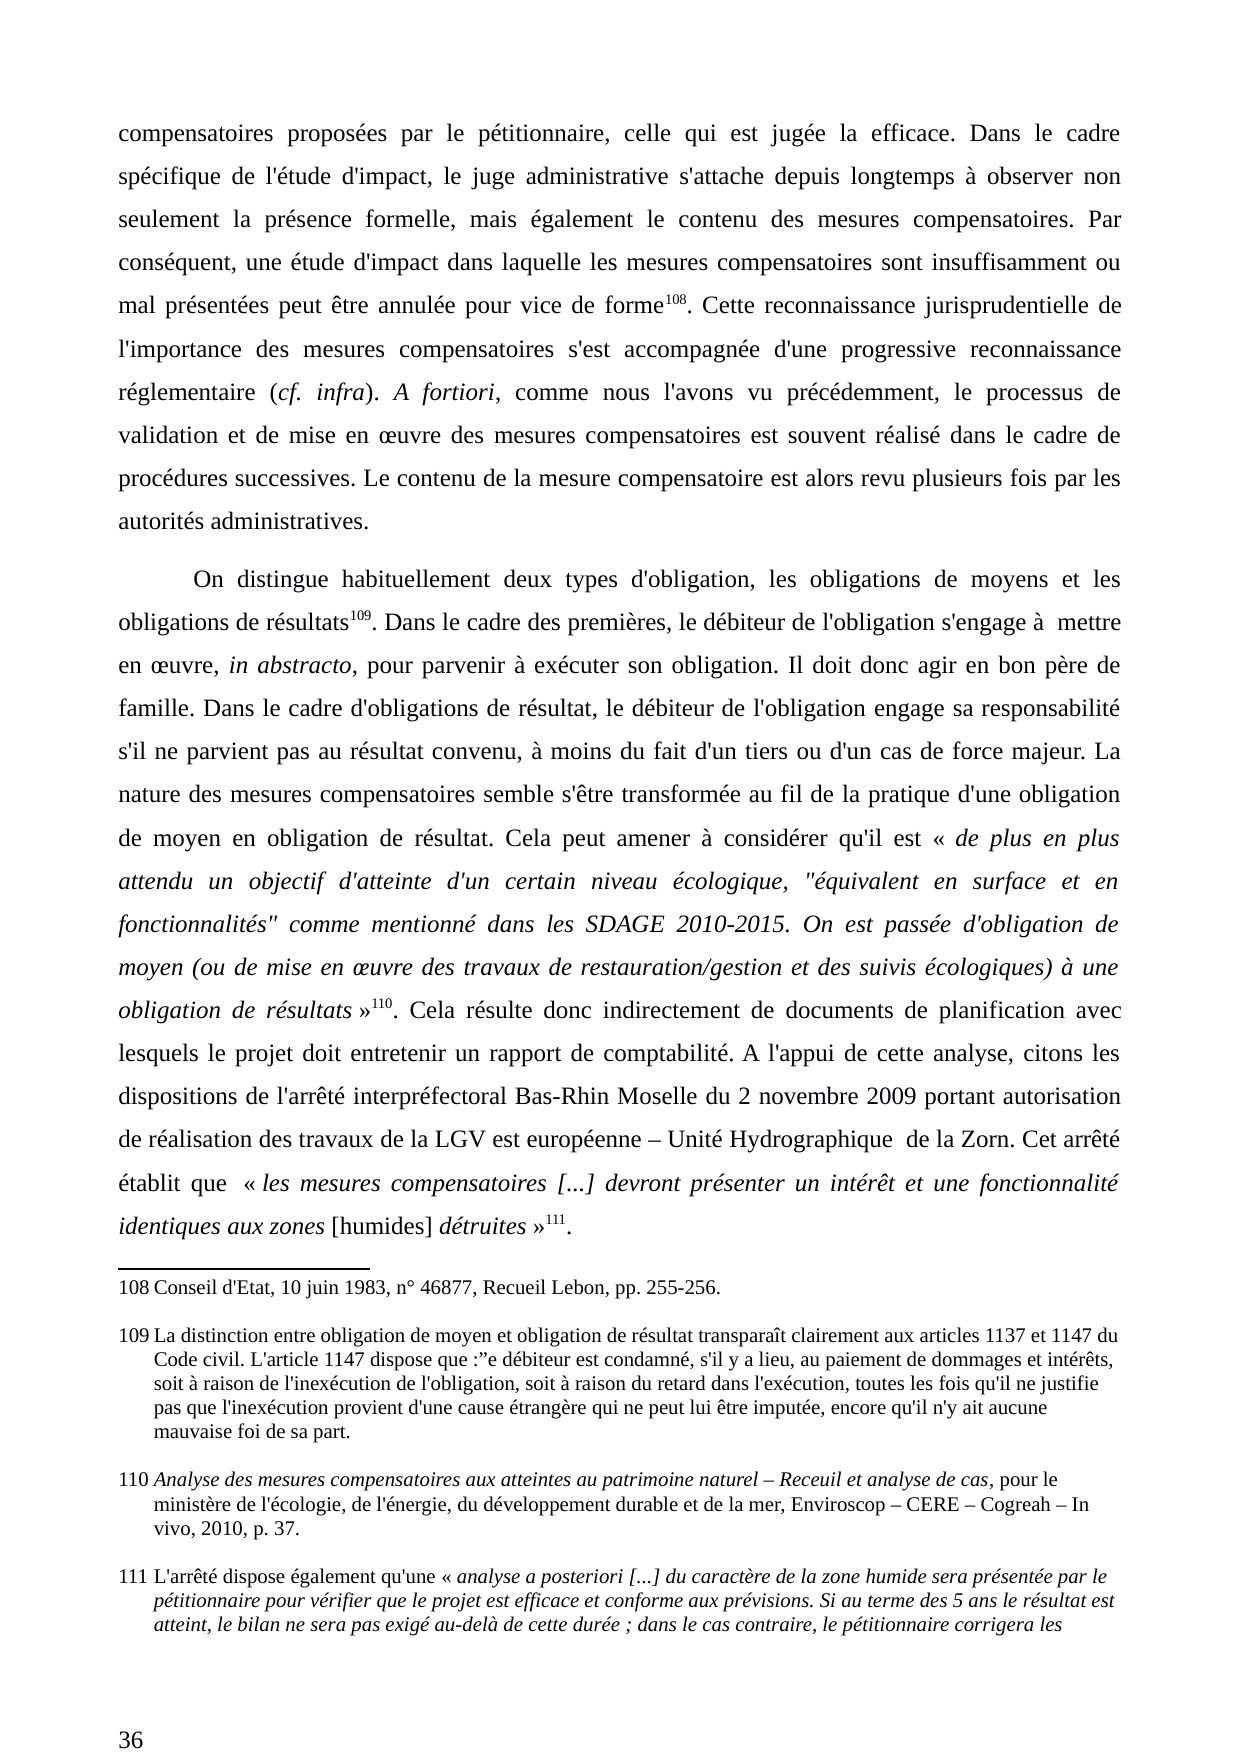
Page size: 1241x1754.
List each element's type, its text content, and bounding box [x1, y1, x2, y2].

text La distinction entre obligation de moyen et obligation de résultat transparaît clairement aux articles 1137 et 1147 du Code civil. L'article 1147 dispose que :”e débiteur est condamné, s'il y a lieu, au paiement de dommages et intérêts, soit à raison de l'inexécution de l'obligation, soit à raison du retard dans l'exécution, toutes les fois qu'il ne justifie pas que l'inexécution provient d'une cause étrangère qui ne peut lui être imputée, encore qu'il n'y ait aucune mauvaise foi de sa part. [118, 1323, 1122, 1443]
text On distingue habituellement deux types d'obligation, les obligations de moyens et les obligations de résultats. Dans le cadre des premières, le débiteur de l'obligation s'engage à mettre en œuvre, in abstracto, pour parvenir à exécuter son obligation. Il doit donc agir en bon père de famille. Dans le cadre d'obligations de résultat, le débiteur de l'obligation engage sa responsabilité s'il ne parvient pas au résultat convenu, à moins du fait d'un tiers ou d'un cas de force majeur. La nature des mesures compensatoires semble s'être transformée au fil de la pratique d'une obligation de moyen en obligation de résultat. Cela peut amener à considérer qu'il est « de plus en plus attendu un objectif d'atteinte d'un certain niveau écologique, "équivalent en surface et en fonctionnalités" comme mentionné dans les SDAGE 2010-2015. On est passée d'obligation de moyen (ou de mise en œuvre des travaux de restauration/gestion et des suivis écologiques) à une obligation de résultats ». Cela résulte donc indirectement de documents de planification avec lesquels le projet doit entretenir un rapport de comptabilité. A l'appui de cette analyse, citons les dispositions de l'arrêté interpréfectoral Bas-Rhin Moselle du 2 novembre 2009 portant autorisation de réalisation des travaux de la LGV est européenne – Unité Hydrographique de la Zorn. Cet arrêté établit que « les mesures compensatoires [...] devront présenter un intérêt et une fonctionnalité identiques aux zones [humides] détruites ». [118, 564, 1122, 1239]
text Conseil d'Etat, 10 juin 1983, n° 46877, Recueil Lebon, pp. 255-256. [118, 1275, 1122, 1299]
text L'arrêté dispose également qu'une « analyse a posteriori [...] du caractère de la zone humide sera présentée par le pétitionnaire pour vérifier que le projet est efficace et conforme aux prévisions. Si au terme des 5 ans le résultat est atteint, le bilan ne sera pas exigé au-delà de cette durée ; dans le cas contraire, le pétitionnaire corrigera les [118, 1564, 1122, 1636]
text Analyse des mesures compensatoires aux atteintes au patrimoine naturel – Receuil et analyse de cas, pour le ministère de l'écologie, de l'énergie, du développement durable et de la mer, Enviroscop – CERE – Cogreah – In vivo, 2010, p. 37. [118, 1467, 1122, 1539]
text compensatoires proposées par le pétitionnaire, celle qui est jugée la efficace. Dans le cadre spécifique de l'étude d'impact, le juge administrative s'attache depuis longtemps à observer non seulement la présence formelle, mais également le contenu des mesures compensatoires. Par conséquent, une étude d'impact dans laquelle les mesures compensatoires sont insuffisamment ou mal présentées peut être annulée pour vice de forme. Cette reconnaissance jurisprudentielle de l'importance des mesures compensatoires s'est accompagnée d'une progressive reconnaissance réglementaire (cf. infra). A fortiori, comme nous l'avons vu précédemment, le processus de validation et de mise en œuvre des mesures compensatoires est souvent réalisé dans le cadre de procédures successives. Le contenu de la mesure compensatoire est alors revu plusieurs fois par les autorités administratives. [118, 118, 1122, 535]
